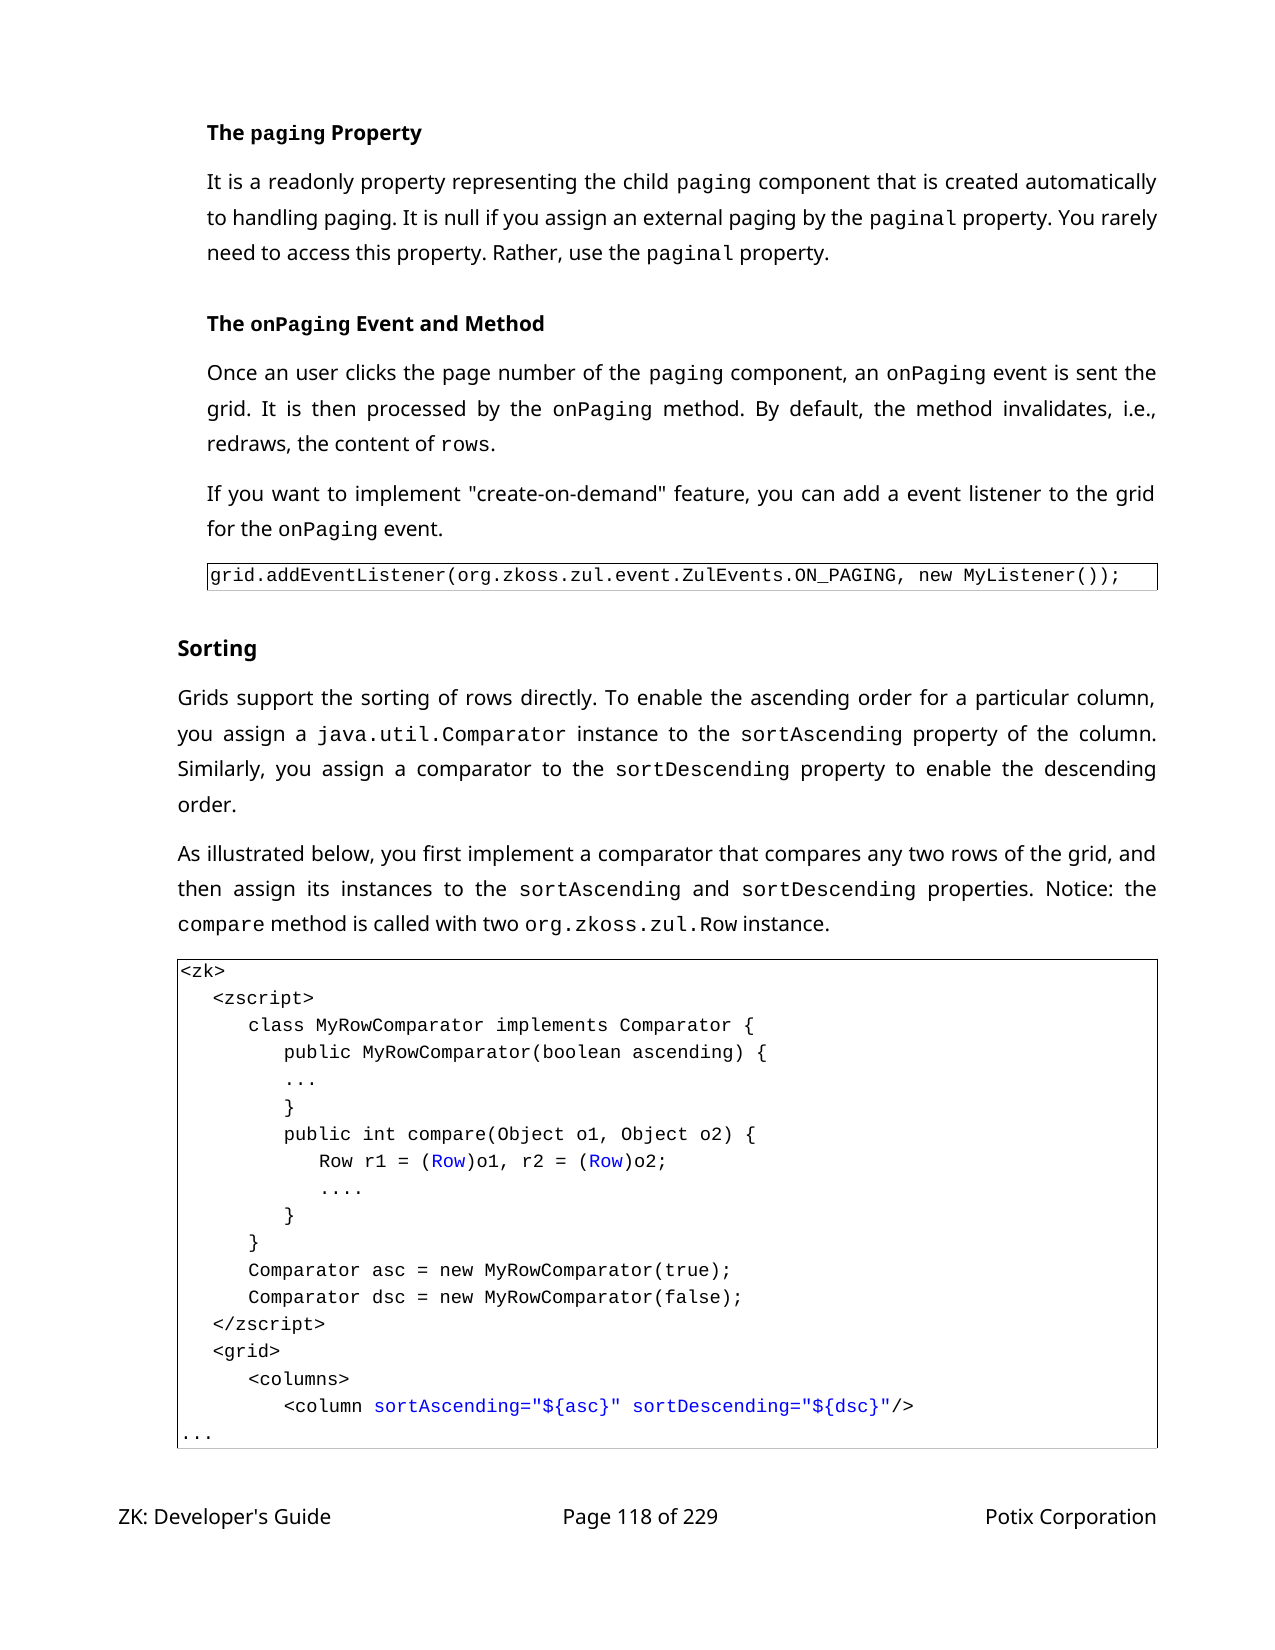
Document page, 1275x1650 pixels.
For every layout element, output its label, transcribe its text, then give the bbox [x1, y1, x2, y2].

subtitle The paging Property [207, 118, 1157, 147]
text Once an user clicks the page number of the paging component, an onPaging event is sent the grid. It is then processed by the onPaging method. By default, the method invalidates, i.e., redraws, the content of rows. [207, 358, 1157, 458]
text ... [178, 1421, 1157, 1448]
text .... [178, 1176, 1157, 1200]
text </zscript> [178, 1312, 1157, 1336]
text <zk> [178, 960, 1157, 983]
text public int compare(Object o1, Object o2) { [178, 1122, 1157, 1146]
text public MyRowComparator(boolean ascending) { [178, 1040, 1157, 1064]
text <column sortAscending="${asc}" sortDescending="${dsc}"/> [178, 1393, 1157, 1418]
text Row r1 = (Row)o1, r2 = (Row)o2; [178, 1149, 1157, 1173]
text } [178, 1203, 1157, 1227]
subtitle The onPaging Event and Method [207, 309, 1157, 338]
text If you want to implement "create-on-demand" feature, you can add a event listener to the grid for the onPaging event. [207, 479, 1157, 542]
text grid.addEventListener(org.zkoss.zul.event.ZulEvents.ON_PAGING, new MyListener()); [208, 564, 1157, 590]
text <zscript> [178, 986, 1157, 1010]
text Grids support the sorting of rows directly. To enable the ascending order for a particular column, you assign a java.util.Comparator instance to the sortAscending property of the column. Similarly, you assign a comparator to the sortDescending property to enable the descending order. [177, 683, 1157, 818]
text ... [178, 1067, 1157, 1092]
text } [178, 1230, 1157, 1255]
text As illustrated below, you first implement a comparator that compares any two rows of the grid, and then assign its instances to the sortAscending and sortDescending properties. Notice: the compare method is called with two org.zkoss.zul.Row instance. [177, 839, 1157, 938]
subtitle Sorting [177, 633, 1157, 663]
text <columns> [178, 1366, 1157, 1391]
text <grid> [178, 1339, 1157, 1363]
text Comparator asc = new MyRowComparator(true); [178, 1258, 1157, 1282]
text class MyRowComparator implements Comparator { [178, 1013, 1157, 1037]
text } [178, 1094, 1157, 1119]
text Comparator dsc = new MyRowComparator(false); [178, 1285, 1157, 1309]
text It is a readonly property representing the child paging component that is created automatically to handling paging. It is null if you assign an external paging by the paginal property. You rarely need to access this property. Rather, use the paginal property. [207, 167, 1157, 267]
